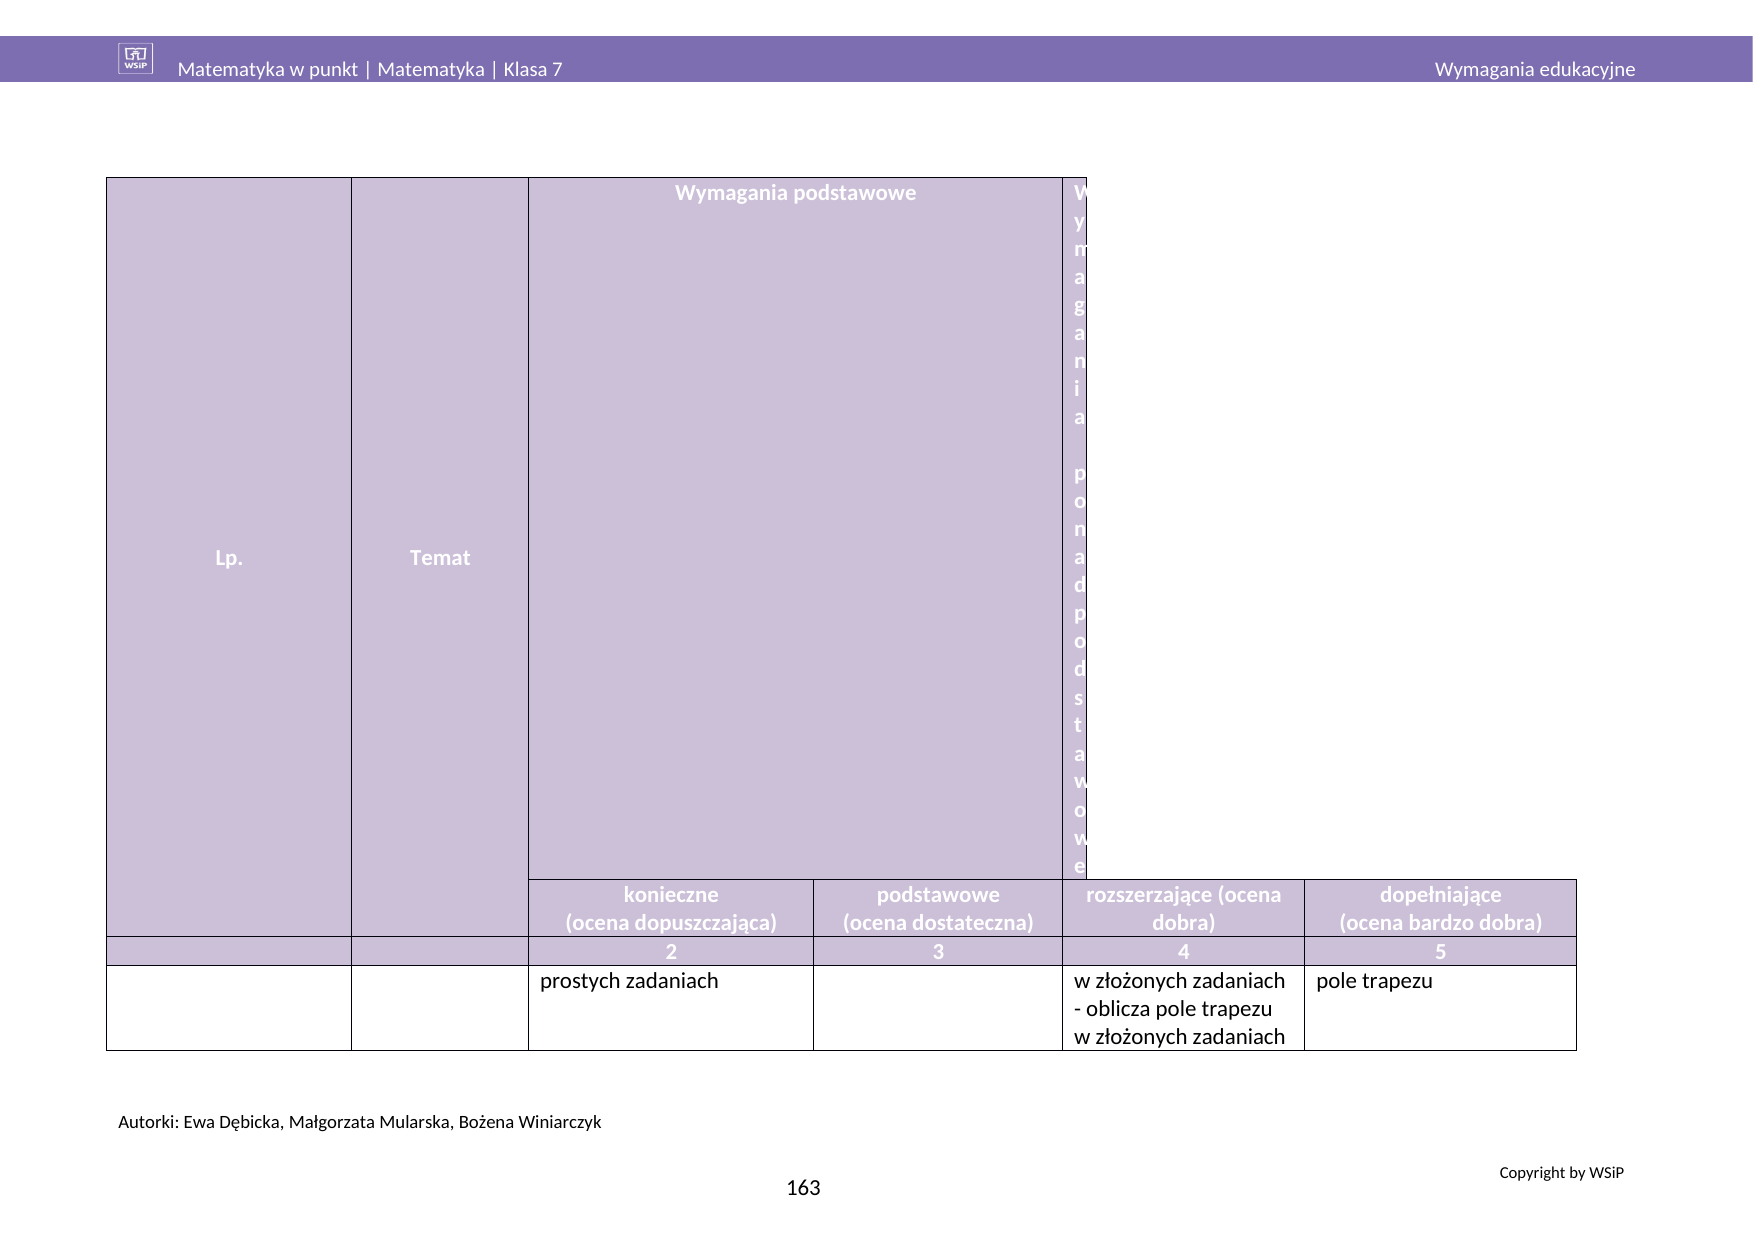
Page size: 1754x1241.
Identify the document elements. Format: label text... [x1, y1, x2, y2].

table_header Wymagania ponadpodstawowe [1063, 178, 1086, 879]
table_header Temat [352, 178, 528, 936]
table_cell [107, 966, 351, 1050]
table_cell 3 [814, 937, 1062, 965]
table_cell [814, 966, 1062, 1050]
table_cell [352, 966, 528, 1050]
table_cell dopełniające (ocena bardzo dobra) [1305, 880, 1576, 936]
table_cell rozszerzające (ocena dobra) [1063, 880, 1304, 936]
table_cell [352, 937, 528, 965]
table_cell 2 [529, 937, 813, 965]
table_cell 4 [1063, 937, 1304, 965]
table_header Wymagania podstawowe [529, 178, 1062, 879]
table_cell pole trapezu [1305, 966, 1576, 1050]
table_header Lp. [107, 178, 351, 936]
table_cell [107, 937, 351, 965]
table_cell 5 [1305, 937, 1576, 965]
table_cell w złożonych zadaniach - oblicza pole trapezu w złożonych zadaniach [1063, 966, 1304, 1050]
table_cell konieczne (ocena dopuszczająca) [529, 880, 813, 936]
picture [0, 36, 1753, 82]
table_cell prostych zadaniach [529, 966, 813, 1050]
table_cell podstawowe (ocena dostateczna) [814, 880, 1062, 936]
